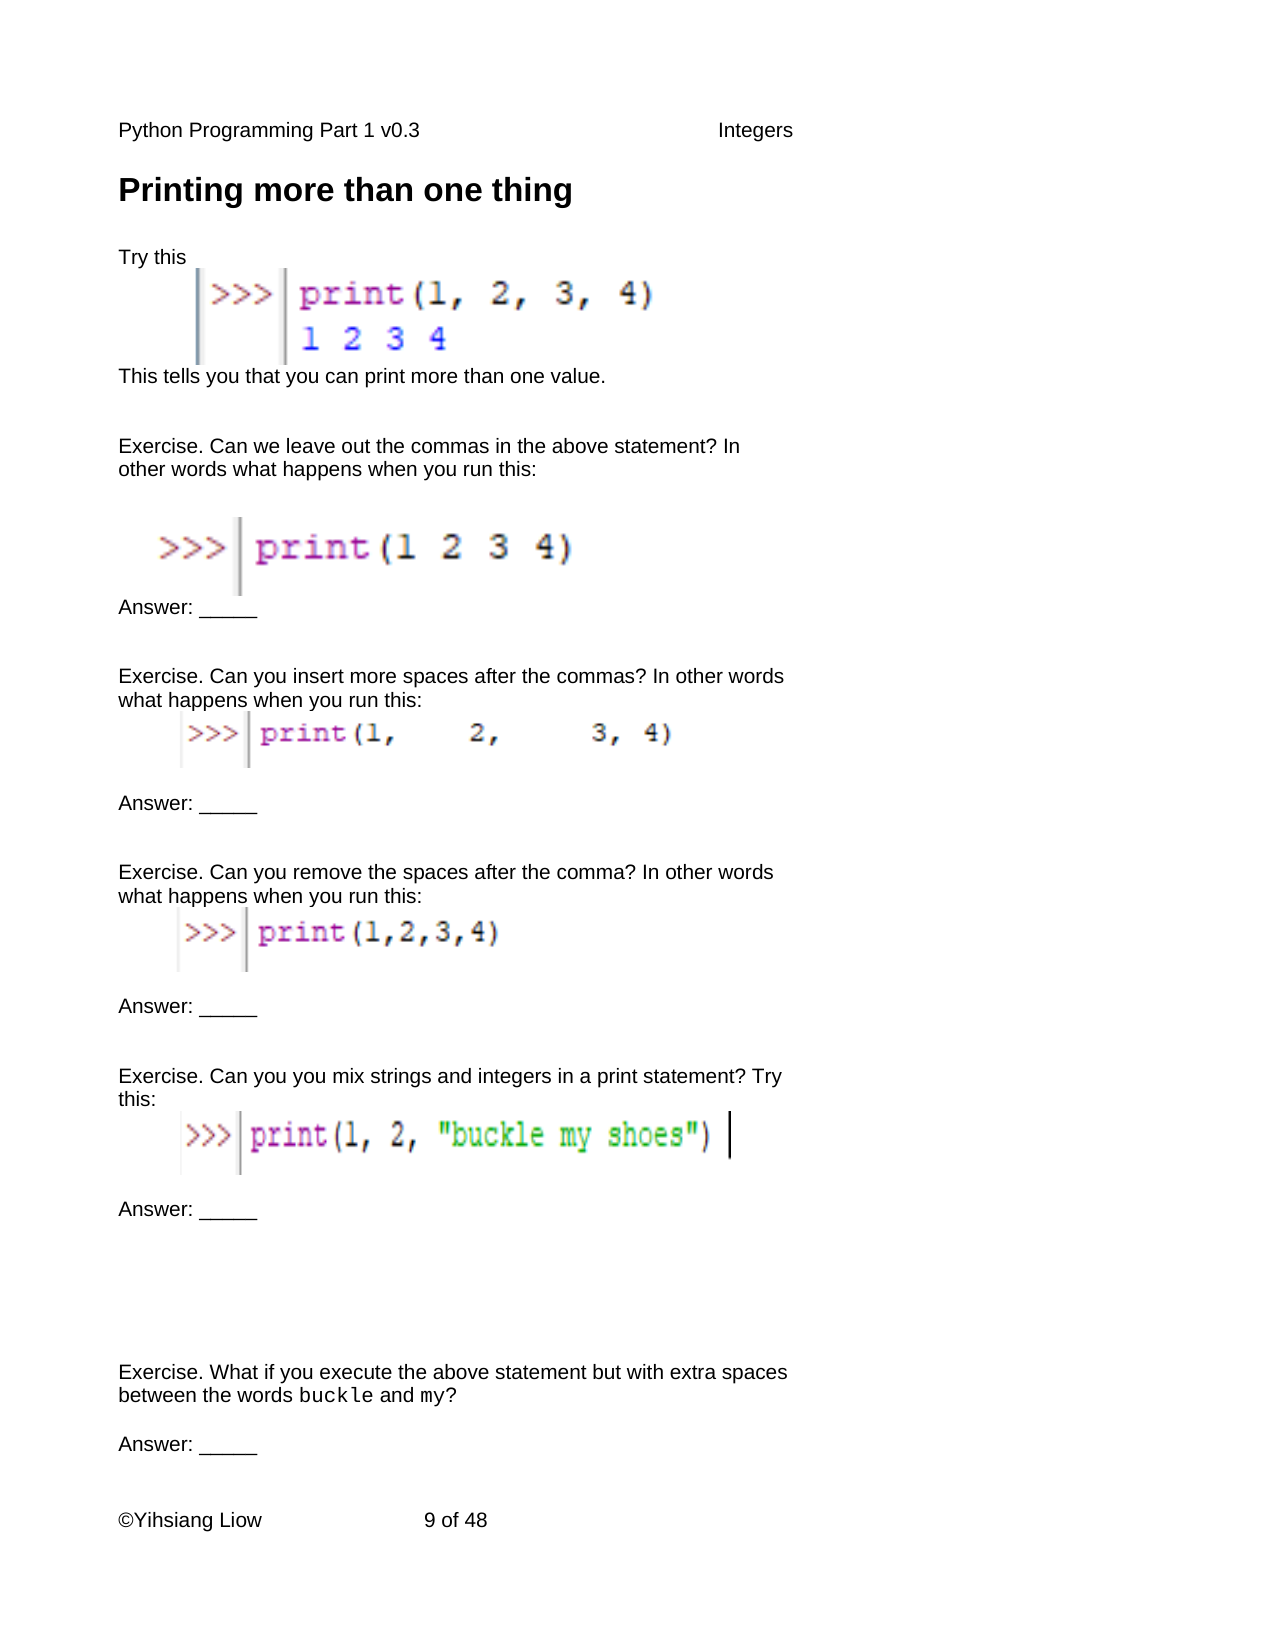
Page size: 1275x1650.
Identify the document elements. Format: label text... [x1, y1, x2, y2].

text Try this [118, 245, 793, 269]
text Answer: _____ [118, 1432, 793, 1456]
text Printing more than one thing [118, 171, 793, 208]
picture [179, 711, 732, 768]
text Exercise. Can you insert more spaces after the commas? In other words what happens when you run this: [118, 665, 793, 711]
text Answer: _____ [118, 504, 793, 618]
text Exercise. Can you you mix strings and integers in a print statement? Try this: [118, 1064, 793, 1111]
text Exercise. Can we leave out the commas in the above statement? In other words what happens when you run this: [118, 434, 793, 481]
picture [195, 268, 716, 365]
text Exercise. Can you remove the spaces after the comma? In other words what happens when you run this: [118, 861, 793, 907]
text Answer: _____ [118, 791, 793, 814]
text Answer: _____ [118, 995, 793, 1018]
picture [176, 907, 735, 972]
text This tells you that you can print more than one value. [118, 365, 793, 388]
text Exercise. What if you execute the above statement but with extra spaces between the words buckle and my? [118, 1361, 793, 1409]
picture [180, 1111, 731, 1175]
text Answer: _____ [118, 1198, 793, 1221]
picture [153, 517, 696, 596]
